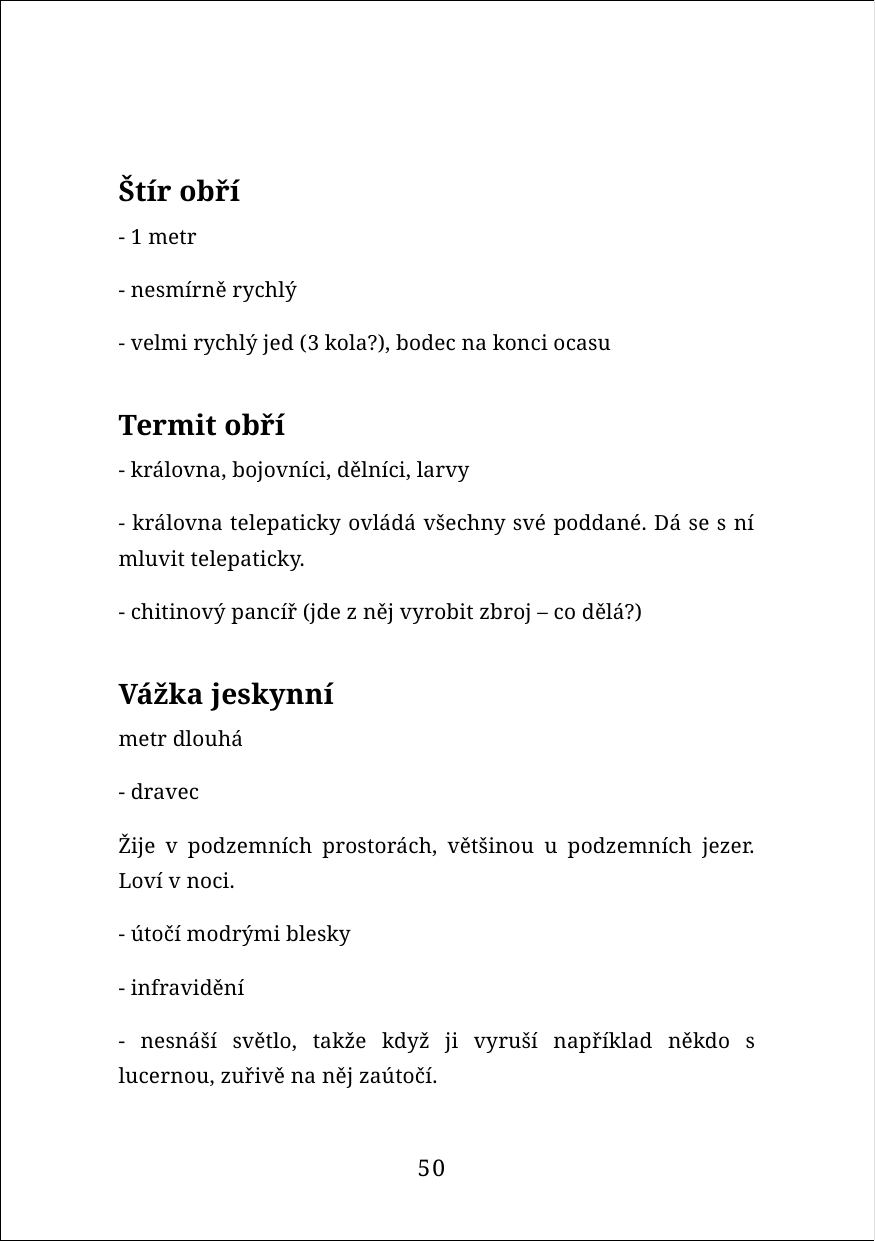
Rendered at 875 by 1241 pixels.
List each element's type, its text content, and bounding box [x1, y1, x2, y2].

text - infravidění [118, 973, 756, 1001]
subtitle Štír obří [118, 172, 756, 210]
text - nesnáší světlo, takže když ji vyruší například někdo s lucernou, zuřivě na něj zaútočí. [118, 1026, 756, 1090]
text metr dlouhá [118, 724, 756, 753]
text - dravec [118, 777, 756, 806]
text - útočí modrými blesky [118, 919, 756, 948]
text - 1 metr [118, 222, 756, 250]
text - nesmírně rychlý [118, 275, 756, 303]
text - královna, bojovníci, dělníci, larvy [118, 455, 756, 484]
subtitle Vážka jeskynní [118, 674, 756, 712]
text - velmi rychlý jed (3 kola?), bodec na konci ocasu [118, 328, 756, 357]
text - královna telepaticky ovládá všechny své poddané. Dá se s ní mluvit telepaticky. [118, 508, 756, 572]
text - chitinový pancíř (jde z něj vyrobit zbroj – co dělá?) [118, 597, 756, 626]
text Žije v podzemních prostorách, většinou u podzemních jezer. Loví v noci. [118, 831, 756, 895]
subtitle Termit obří [118, 405, 756, 443]
